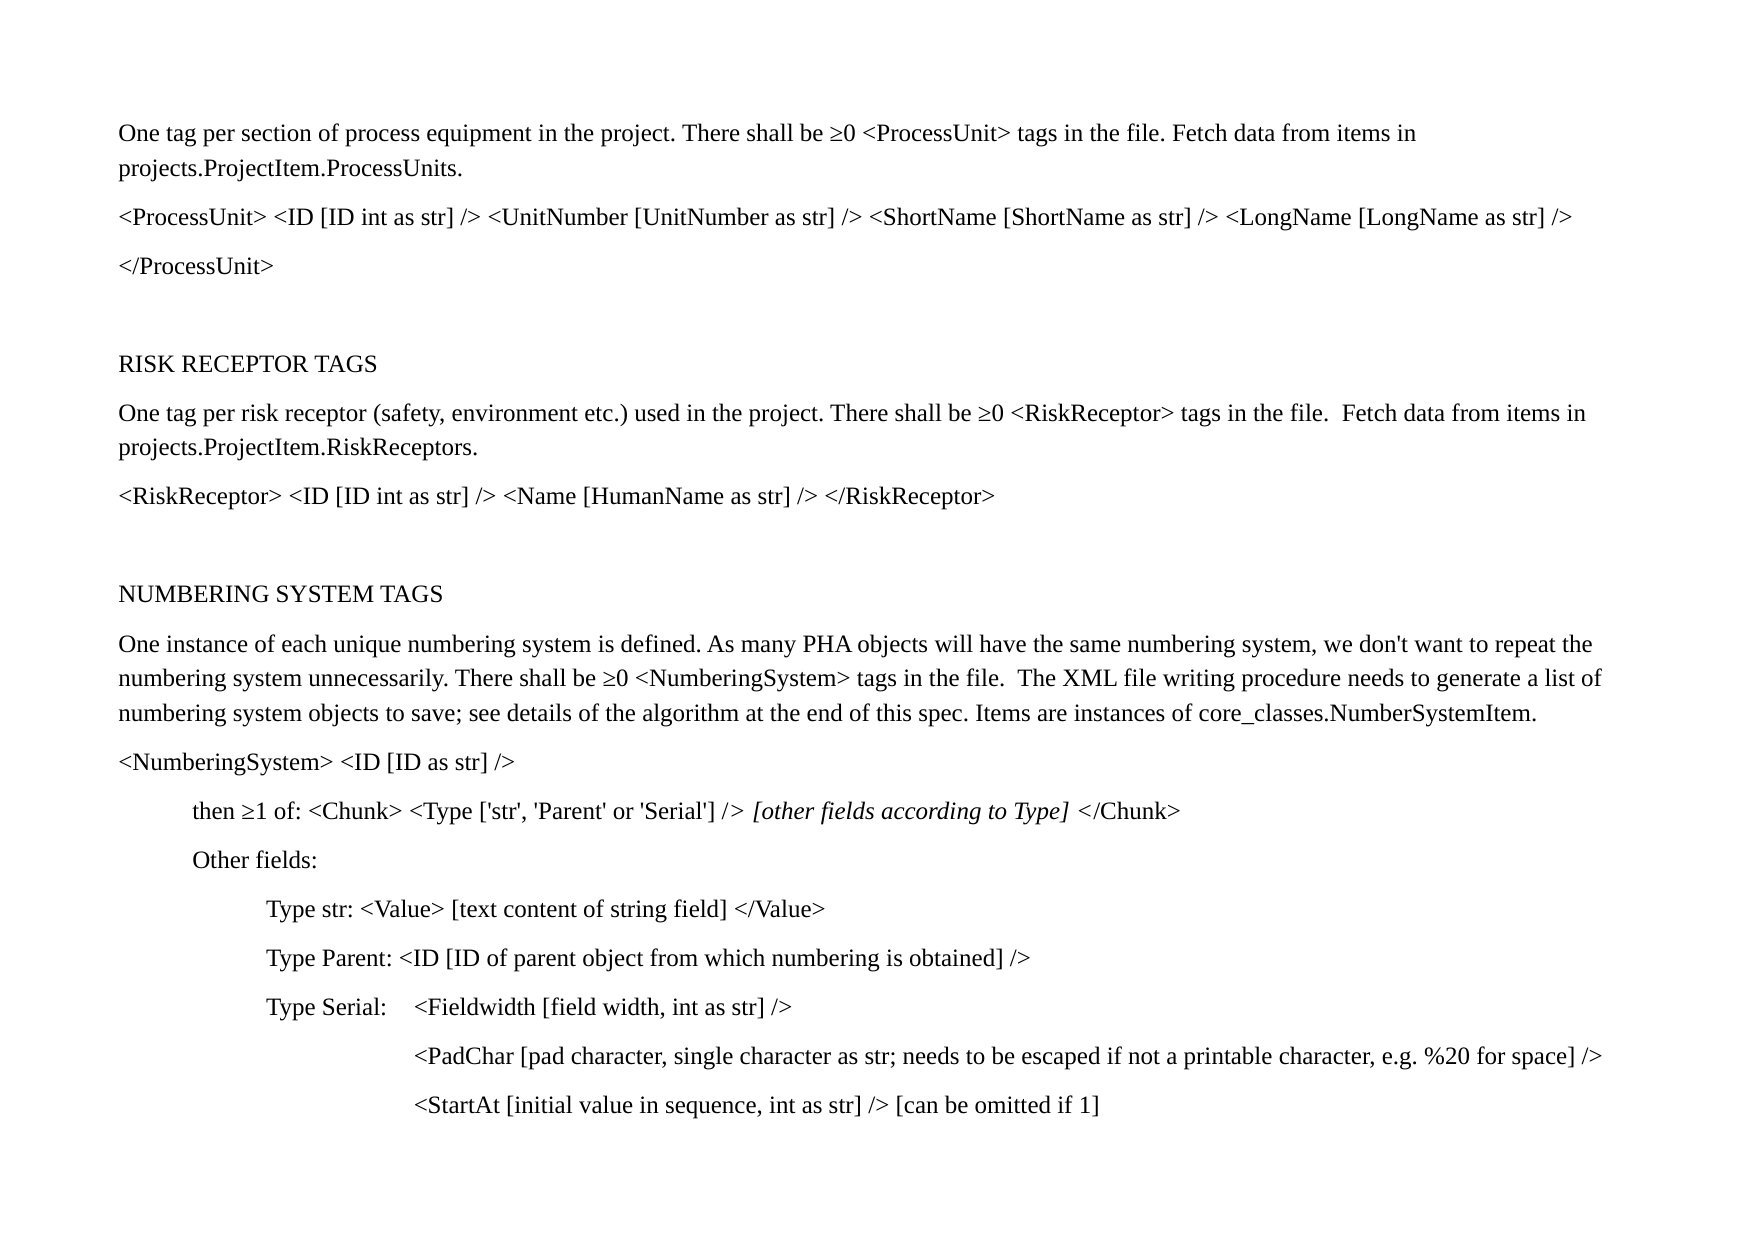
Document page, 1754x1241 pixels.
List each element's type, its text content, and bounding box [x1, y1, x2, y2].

text <NumberingSystem> <ID [ID as str] /> [118, 747, 1636, 775]
text <StartAt [initial value in sequence, int as str] /> [can be omitted if 1] [118, 1090, 1636, 1119]
text Other fields: [118, 845, 1636, 873]
text <PadChar [pad character, single character as str; needs to be escaped if not a printable character, e.g. %20 for space] /> [118, 1041, 1636, 1070]
text One tag per risk receptor (safety, environment etc.) used in the project. There shall be ≥0 <RiskReceptor> tags in the file. Fetch data from items in projects.ProjectItem.RiskReceptors. [118, 398, 1636, 461]
text Type Serial: <Fieldwidth [field width, int as str] /> [118, 992, 1636, 1021]
text <ProcessUnit> <ID [ID int as str] /> <UnitNumber [UnitNumber as str] /> <ShortName [ShortName as str] /> <LongName [LongName as str] /> [118, 202, 1636, 230]
text </ProcessUnit> [118, 251, 1636, 279]
text then ≥1 of: <Chunk> <Type ['str', 'Parent' or 'Serial'] /> [other fields according to Type] </Chunk> [118, 796, 1636, 824]
text Type str: <Value> [text content of string field] </Value> [118, 894, 1636, 923]
text One instance of each unique numbering system is defined. As many PHA objects will have the same numbering system, we don't want to repeat the numbering system unnecessarily. There shall be ≥0 <NumberingSystem> tags in the file. The XML file writing procedure needs to generate a list of numbering system objects to save; see details of the algorithm at the end of this spec. Items are instances of core_classes.NumberSystemItem. [118, 629, 1636, 726]
text Type Parent: <ID [ID of parent object from which numbering is obtained] /> [118, 943, 1636, 972]
text NUMBERING SYSTEM TAGS [118, 579, 1636, 608]
text One tag per section of process equipment in the project. There shall be ≥0 <ProcessUnit> tags in the file. Fetch data from items in projects.ProjectItem.ProcessUnits. [118, 118, 1636, 181]
text RISK RECEPTOR TAGS [118, 349, 1636, 378]
text <RiskReceptor> <ID [ID int as str] /> <Name [HumanName as str] /> </RiskReceptor> [118, 481, 1636, 510]
